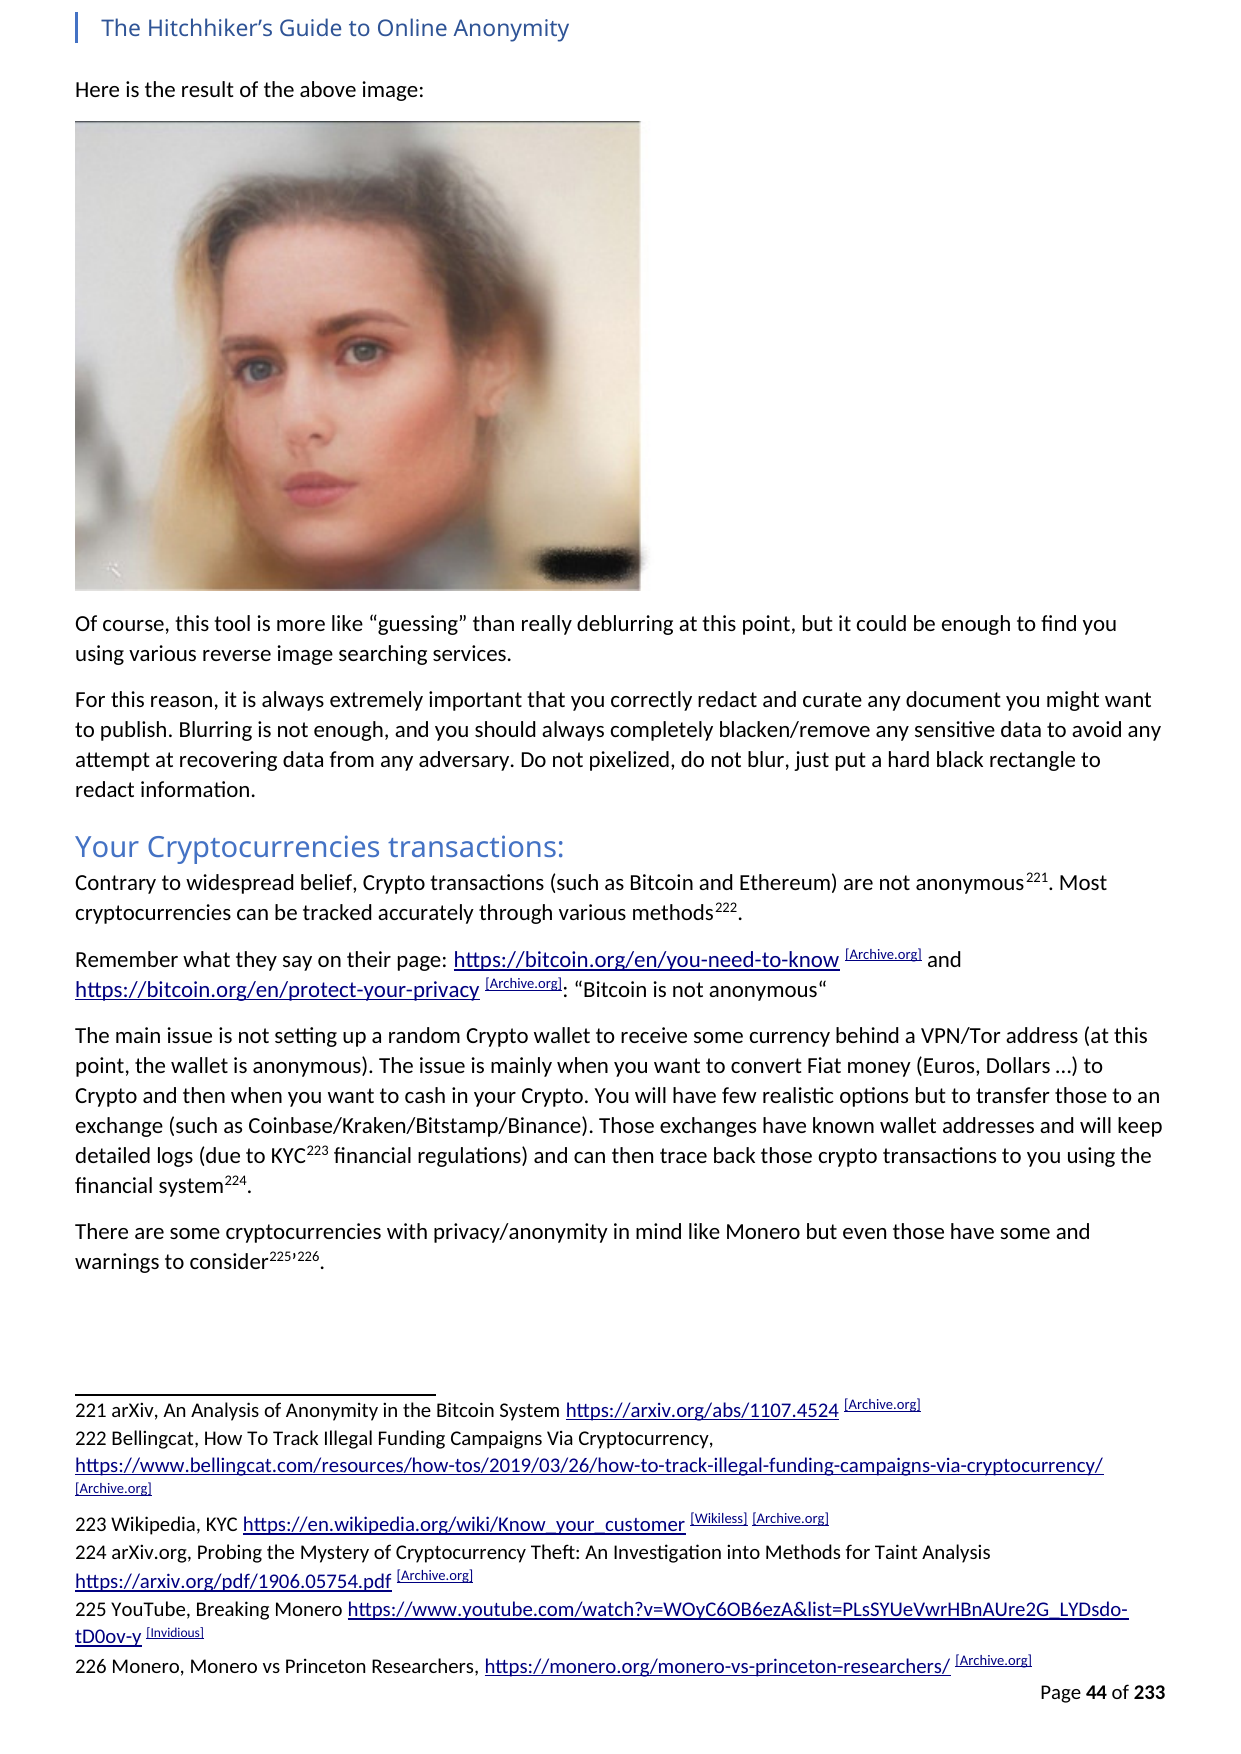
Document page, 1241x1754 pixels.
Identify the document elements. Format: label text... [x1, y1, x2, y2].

text arXiv, An Analysis of Anonymity in the Bitcoin System https://arxiv.org/abs/1107.4524 [Archive.org] [75, 1395, 1165, 1423]
text Bellingcat, How To Track Illegal Funding Campaigns Via Cryptocurrency, https://www.bellingcat.com/resources/how-tos/2019/03/26/how-to-track-illegal-funding-campaigns-via-cryptocurrency/ [Archive.org] [75, 1425, 1165, 1508]
text arXiv.org, Probing the Mystery of Cryptocurrency Theft: An Investigation into Methods for Taint Analysis https://arxiv.org/pdf/1906.05754.pdf [Archive.org] [75, 1539, 1165, 1595]
text Remember what they say on their page: https://bitcoin.org/en/you-need-to-know [Archive.org] and https://bitcoin.org/en/protect-your-privacy [Archive.org]: “Bitcoin is not anonymous“ [75, 945, 1165, 1003]
text Monero, Monero vs Princeton Researchers, https://monero.org/monero-vs-princeton-researchers/ [Archive.org] [75, 1651, 1165, 1679]
text There are some cryptocurrencies with privacy/anonymity in mind like Monero but even those have some and warnings to consider’. [75, 1217, 1165, 1275]
text Wikipedia, KYC https://en.wikipedia.org/wiki/Know_your_customer [Wikiless] [Archive.org] [75, 1509, 1165, 1537]
text Contrary to widespread belief, Crypto transactions (such as Bitcoin and Ethereum) are not anonymous. Most cryptocurrencies can be tracked accurately through various methods. [75, 868, 1165, 926]
text Here is the result of the above image: [75, 75, 1165, 103]
text YouTube, Breaking Monero https://www.youtube.com/watch?v=WOyC6OB6ezA&list=PLsSYUeVwrHBnAUre2G_LYDsdo-tD0ov-y [Invidious] [75, 1597, 1165, 1649]
text Of course, this tool is more like “guessing” than really deblurring at this point, but it could be enough to find you using various reverse image searching services. [75, 609, 1165, 667]
text The main issue is not setting up a random Crypto wallet to receive some currency behind a VPN/Tor address (at this point, the wallet is anonymous). The issue is mainly when you want to convert Fiat money (Euros, Dollars …) to Crypto and then when you want to cash in your Crypto. You will have few realistic options but to transfer those to an exchange (such as Coinbase/Kraken/Bitstamp/Binance). Those exchanges have known wallet addresses and will keep detailed logs (due to KYC financial regulations) and can then trace back those crypto transactions to you using the financial system. [75, 1021, 1165, 1199]
picture [75, 121, 655, 591]
subtitle Your Cryptocurrencies transactions: [75, 826, 1165, 866]
text For this reason, it is always extremely important that you correctly redact and curate any document you might want to publish. Blurring is not enough, and you should always completely blacken/remove any sensitive data to avoid any attempt at recovering data from any adversary. Do not pixelized, do not blur, just put a hard black rectangle to redact information. [75, 686, 1165, 803]
